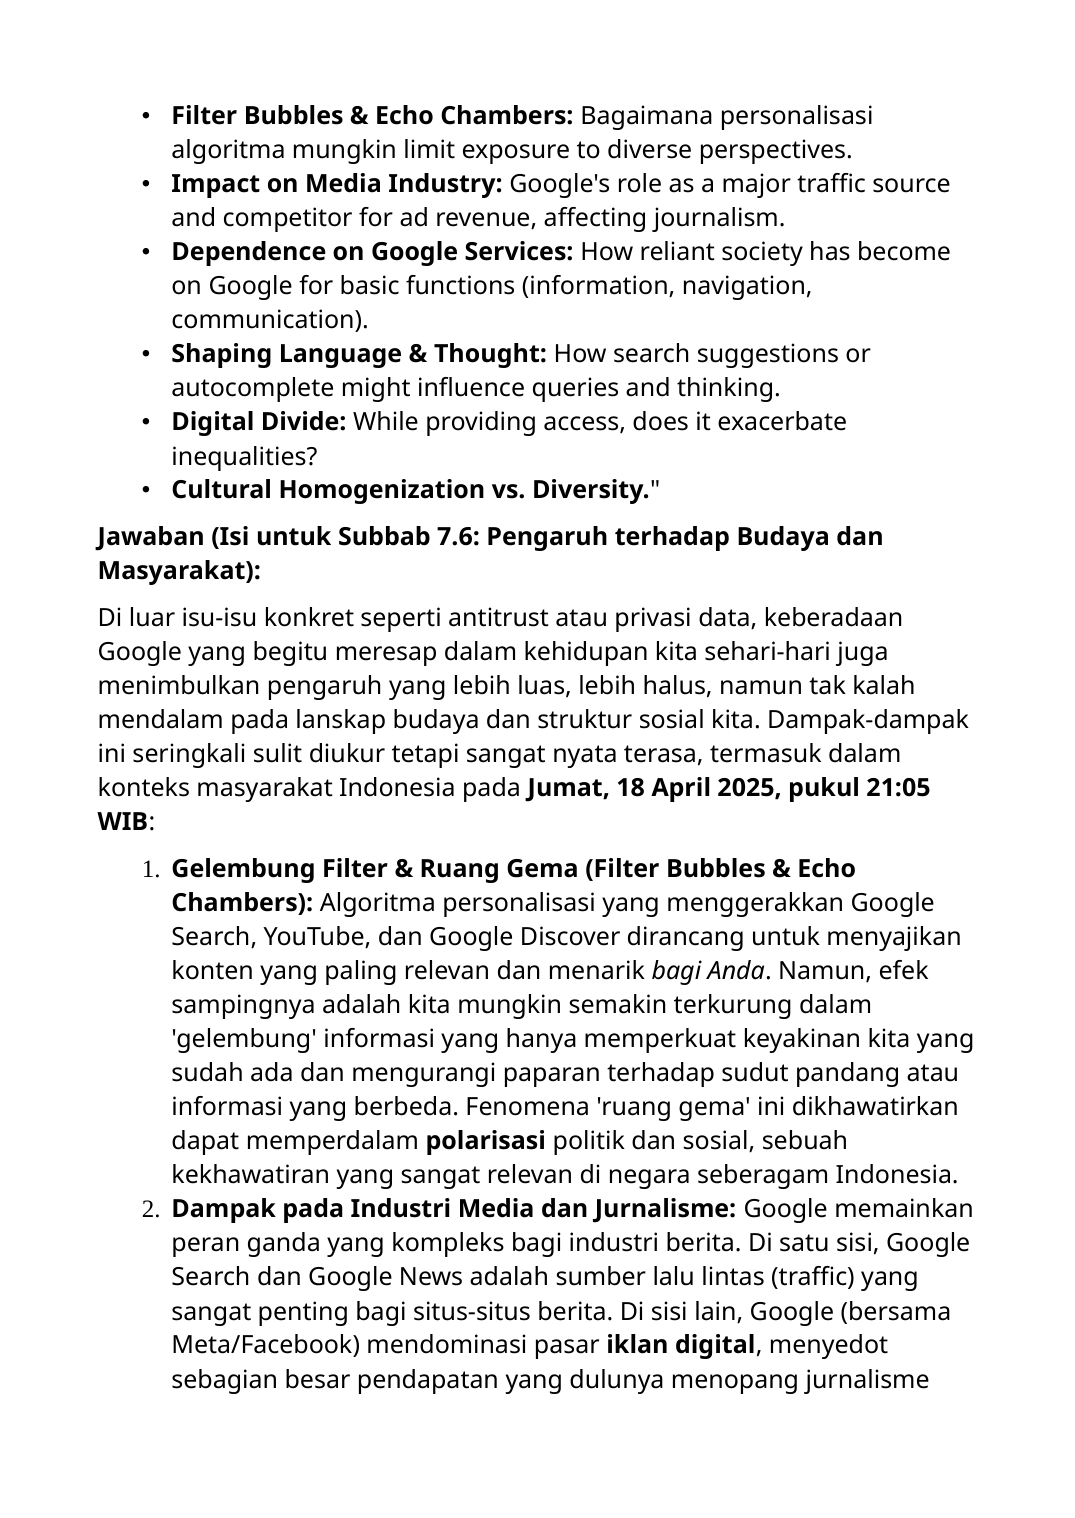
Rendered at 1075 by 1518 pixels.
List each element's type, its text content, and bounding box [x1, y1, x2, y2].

text Di luar isu-isu konkret seperti antitrust atau privasi data, keberadaan Google yang begitu meresap dalam kehidupan kita sehari-hari juga menimbulkan pengaruh yang lebih luas, lebih halus, namun tak kalah mendalam pada lanskap budaya dan struktur sosial kita. Dampak-dampak ini seringkali sulit diukur tetapi sangat nyata terasa, termasuk dalam konteks masyarakat Indonesia pada Jumat, 18 April 2025, pukul 21:05 WIB: [97, 599, 977, 838]
text Jawaban (Isi untuk Subbab 7.6: Pengaruh terhadap Budaya dan Masyarakat): [97, 519, 977, 587]
list Dependence on Google Services: How reliant society has become on Google for basic functions (information, navigation, communication). [142, 234, 977, 336]
list Impact on Media Industry: Google's role as a major traffic source and competitor for ad revenue, affecting journalism. [142, 166, 977, 234]
list Cultural Homogenization vs. Diversity." [142, 472, 977, 506]
list Digital Divide: While providing access, does it exacerbate inequalities? [142, 404, 977, 472]
list Gelembung Filter & Ruang Gema (Filter Bubbles & Echo Chambers): Algoritma personalisasi yang menggerakkan Google Search, YouTube, dan Google Discover dirancang untuk menyajikan konten yang paling relevan dan menarik bagi Anda. Namun, efek sampingnya adalah kita mungkin semakin terkurung dalam 'gelembung' informasi yang hanya memperkuat keyakinan kita yang sudah ada dan mengurangi paparan terhadap sudut pandang atau informasi yang berbeda. Fenomena 'ruang gema' ini dikhawatirkan dapat memperdalam polarisasi politik dan sosial, sebuah kekhawatiran yang sangat relevan di negara seberagam Indonesia. [142, 850, 977, 1191]
list Filter Bubbles & Echo Chambers: Bagaimana personalisasi algoritma mungkin limit exposure to diverse perspectives. [142, 97, 977, 166]
list Shaping Language & Thought: How search suggestions or autocomplete might influence queries and thinking. [142, 336, 977, 404]
list Dampak pada Industri Media dan Jurnalisme: Google memainkan peran ganda yang kompleks bagi industri berita. Di satu sisi, Google Search dan Google News adalah sumber lalu lintas (traffic) yang sangat penting bagi situs-situs berita. Di sisi lain, Google (bersama Meta/Facebook) mendominasi pasar iklan digital, menyedot sebagian besar pendapatan yang dulunya menopang jurnalisme [142, 1191, 977, 1395]
